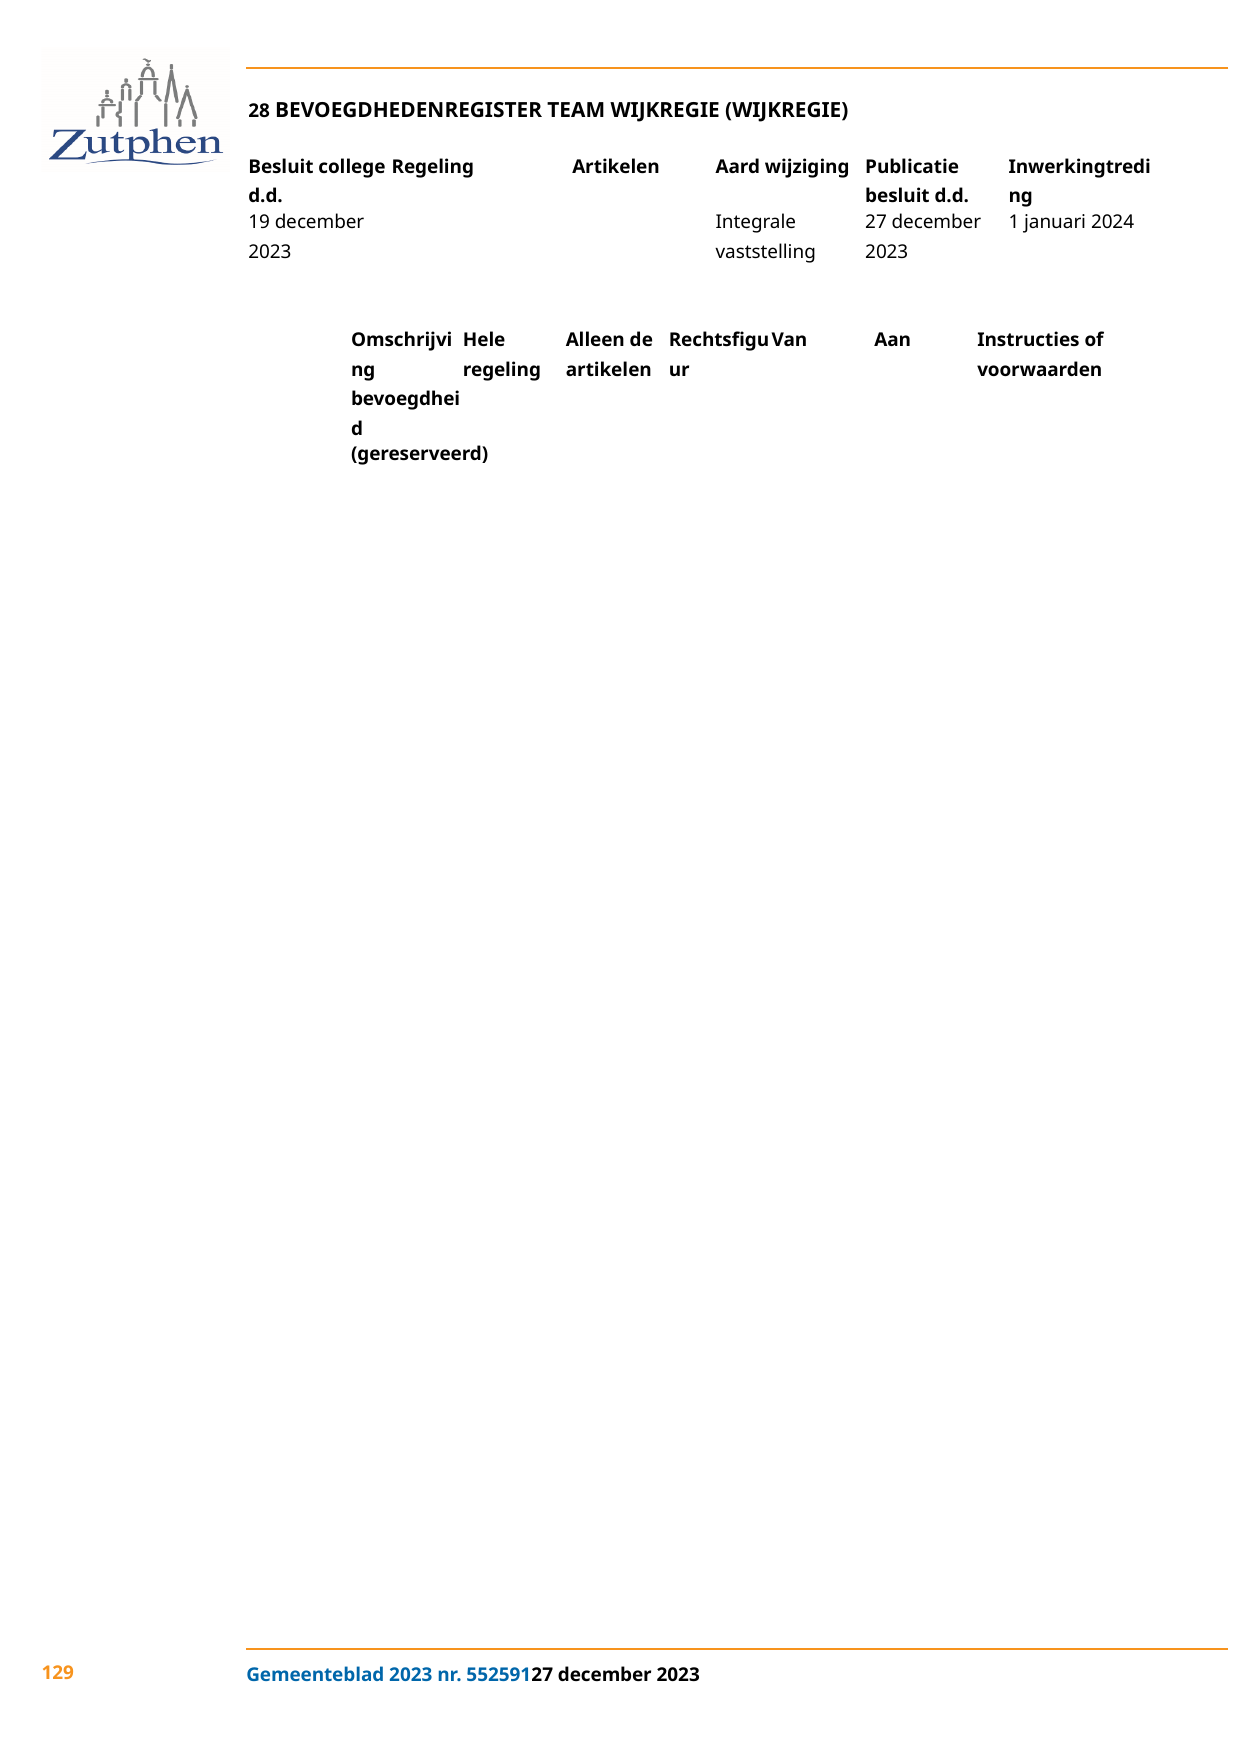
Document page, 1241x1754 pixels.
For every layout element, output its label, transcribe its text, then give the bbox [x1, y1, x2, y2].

text 28 BEVOEGDHEDENREGISTER TEAM WIJKREGIE (WIJKREGIE) [248, 95, 1152, 123]
table_cell 1 januari 2024 [1008, 208, 1152, 264]
table_cell [874, 466, 977, 492]
table_cell [463, 492, 566, 518]
table_header Rechtsfiguur [669, 326, 771, 441]
table_cell [771, 492, 874, 518]
table_cell [977, 466, 1152, 492]
table_cell [669, 466, 771, 492]
table_header Publicatie besluit d.d. [865, 153, 1008, 208]
table_header Inwerkingtreding [1008, 153, 1152, 208]
table_header Artikelen [572, 153, 715, 208]
table_cell 19 december 2023 [248, 208, 391, 264]
table_cell [248, 441, 351, 466]
table_cell [566, 492, 668, 518]
table_header Aan [874, 326, 977, 441]
table_header Regeling [391, 153, 572, 208]
table_cell (gereserveerd) [351, 441, 1152, 466]
table_cell Integrale vaststelling [715, 208, 865, 264]
table_header Omschrijving bevoegdheid [351, 326, 463, 441]
table_cell [572, 208, 715, 264]
picture [41, 47, 231, 172]
table_cell [391, 208, 572, 264]
table_cell [566, 466, 668, 492]
table_cell [463, 466, 566, 492]
table_header Besluit college d.d. [248, 153, 391, 208]
table_header [248, 326, 351, 441]
table_cell [874, 492, 977, 518]
table_header Hele regeling [463, 326, 566, 441]
table_cell [771, 466, 874, 492]
table_header Alleen de artikelen [566, 326, 668, 441]
table_cell [669, 492, 771, 518]
table_cell [351, 466, 463, 492]
table_header Van [771, 326, 874, 441]
table_cell [977, 492, 1152, 518]
table_cell 27 december 2023 [865, 208, 1008, 264]
table_header Aard wijziging [715, 153, 865, 208]
table_cell [248, 466, 351, 492]
table_cell [248, 492, 351, 518]
table_cell [351, 492, 463, 518]
table_header Instructies of voorwaarden [977, 326, 1152, 441]
